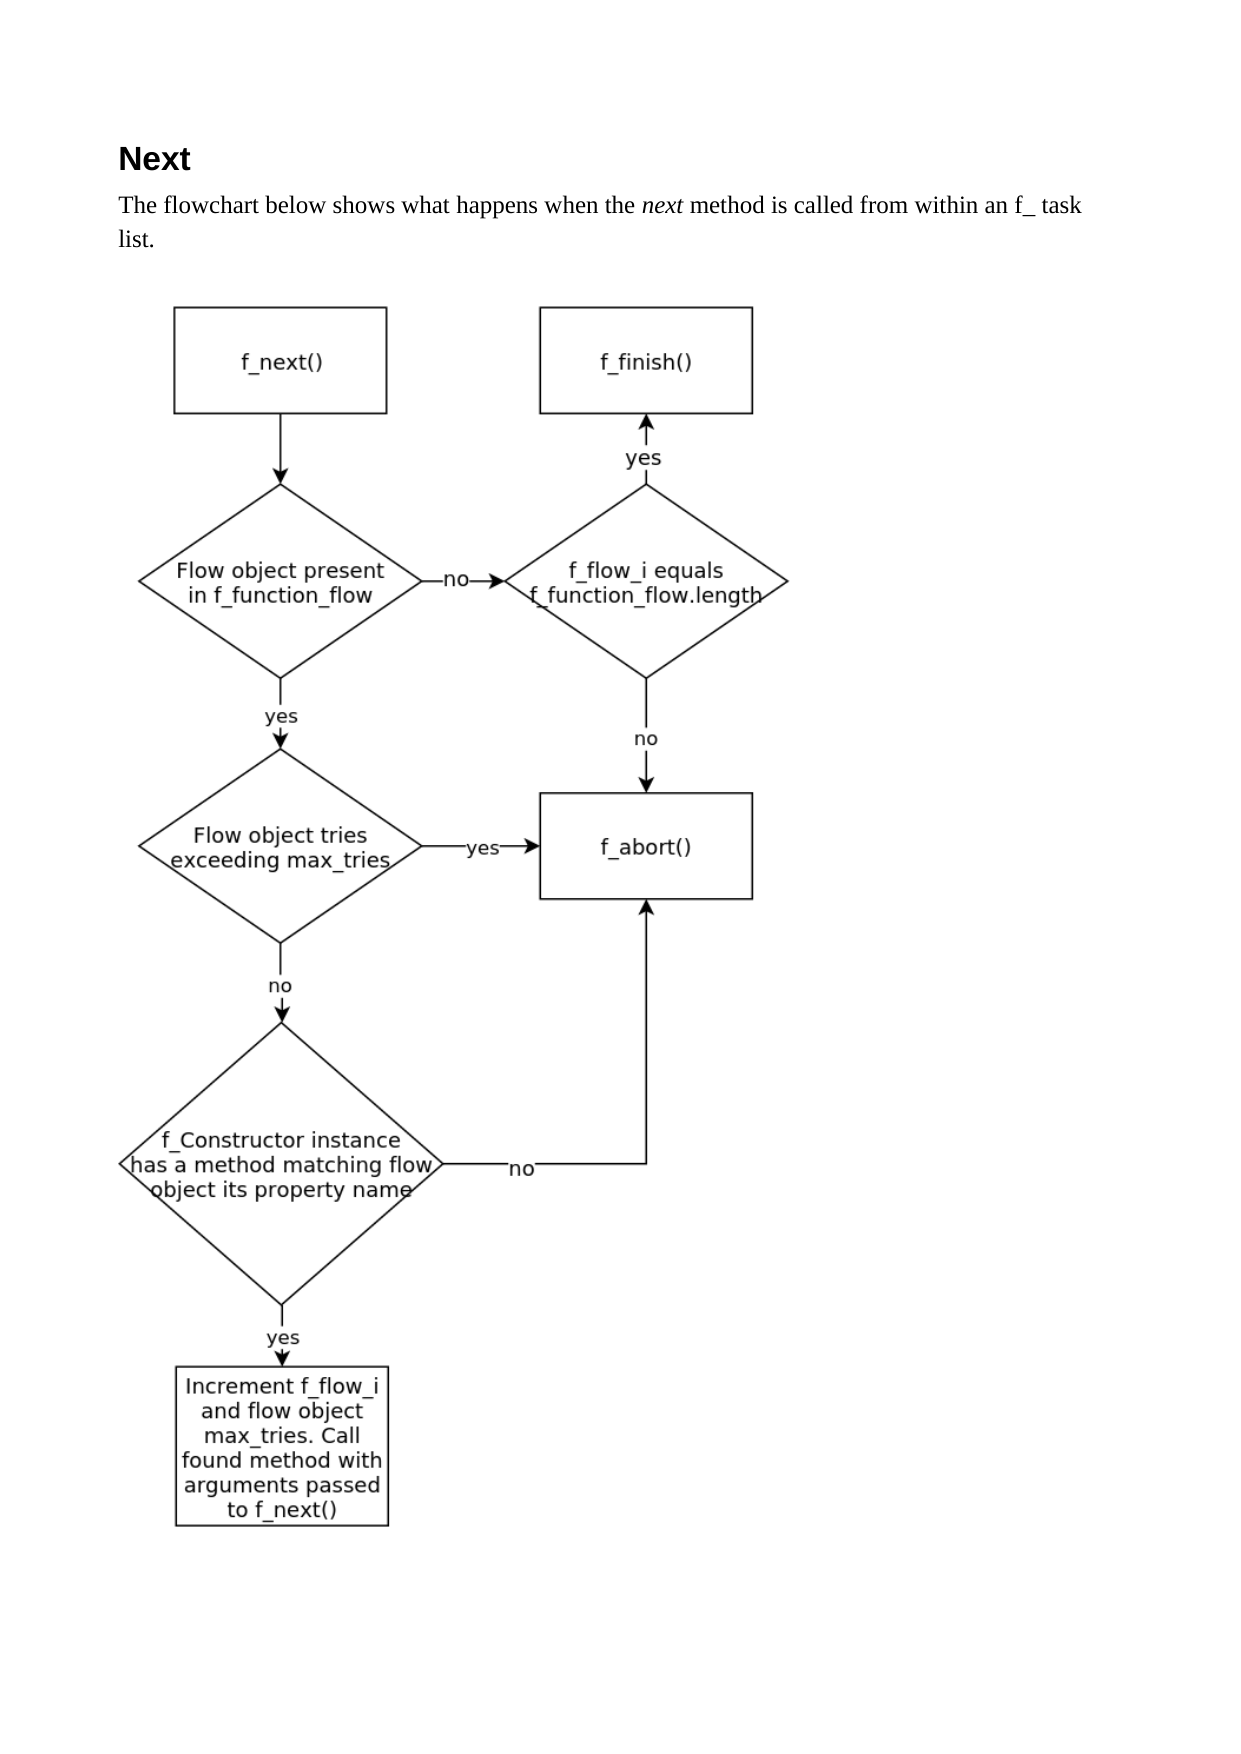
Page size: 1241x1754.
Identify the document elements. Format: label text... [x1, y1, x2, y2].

text The flowchart below shows what happens when the next method is called from within an f_ task list. [118, 190, 1122, 253]
subtitle Next [118, 139, 1122, 178]
picture [117, 305, 791, 1529]
